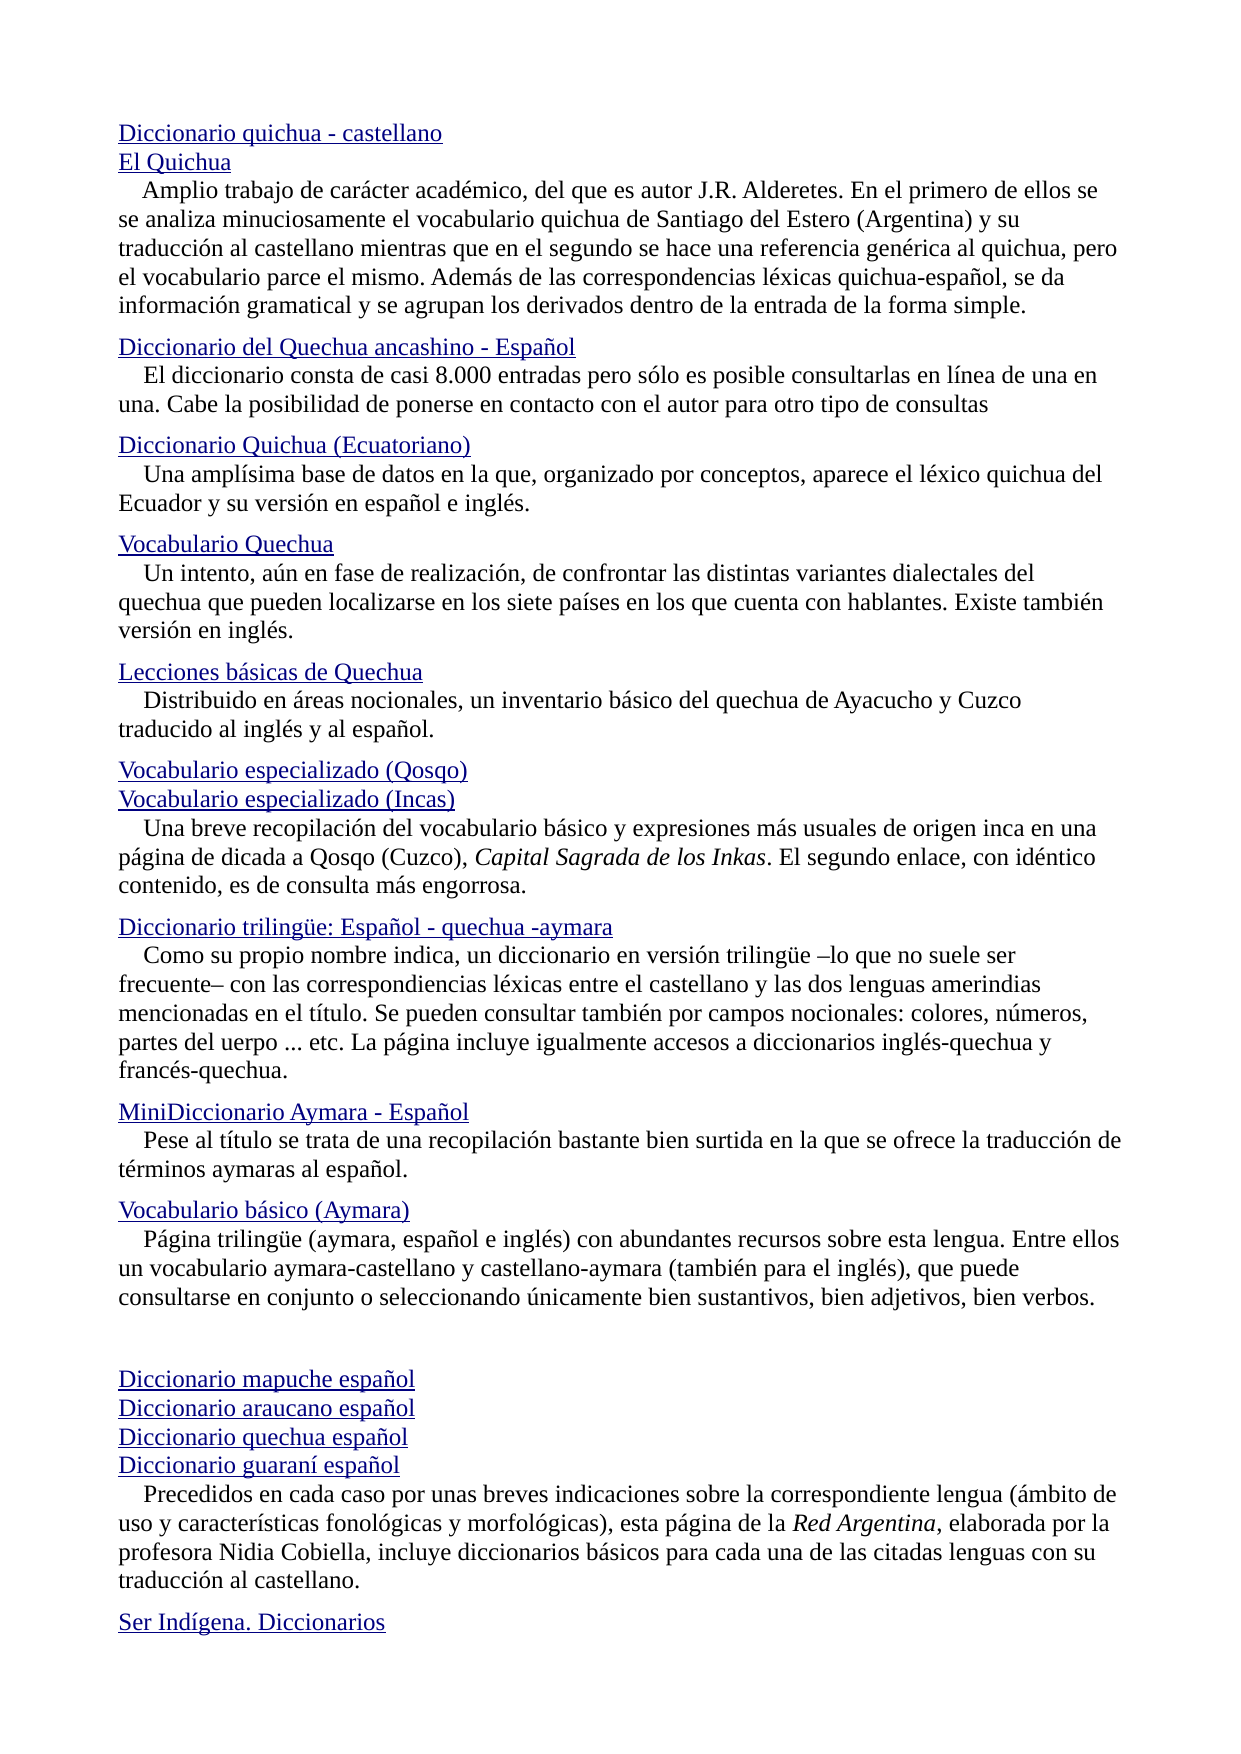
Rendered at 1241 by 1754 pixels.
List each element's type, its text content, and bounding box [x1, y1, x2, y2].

text Ser Indígena. Diccionarios [118, 1607, 1122, 1636]
text Diccionario trilingüe: Español - quechua -aymara Como su propio nombre indica, un diccionario en versión trilingüe –lo que no suele ser frecuente– con las correspondiencias léxicas entre el castellano y las dos lenguas amerindias mencionadas en el título. Se pueden consultar también por campos nocionales: colores, números, partes del uerpo ... etc. La página incluye igualmente accesos a diccionarios inglés-quechua y francés-quechua. [118, 912, 1122, 1084]
text Diccionario Quichua (Ecuatoriano) Una amplísima base de datos en la que, organizado por conceptos, aparece el léxico quichua del Ecuador y su versión en español e inglés. [118, 431, 1122, 517]
text Vocabulario Quechua Un intento, aún en fase de realización, de confrontar las distintas variantes dialectales del quechua que pueden localizarse en los siete países en los que cuenta con hablantes. Existe también versión en inglés. [118, 529, 1122, 644]
text Diccionario quichua - castellano El Quichua Amplio trabajo de carácter académico, del que es autor J.R. Alderetes. En el primero de ellos se se analiza minuciosamente el vocabulario quichua de Santiago del Estero (Argentina) y su traducción al castellano mientras que en el segundo se hace una referencia genérica al quichua, pero el vocabulario parce el mismo. Además de las correspondencias léxicas quichua-español, se da información gramatical y se agrupan los derivados dentro de la entrada de la forma simple. [118, 118, 1122, 319]
text MiniDiccionario Aymara - Español Pese al título se trata de una recopilación bastante bien surtida en la que se ofrece la traducción de términos aymaras al español. [118, 1097, 1122, 1183]
text Vocabulario especializado (Qosqo) Vocabulario especializado (Incas) Una breve recopilación del vocabulario básico y expresiones más usuales de origen inca en una página de dicada a Qosqo (Cuzco), Capital Sagrada de los Inkas. El segundo enlace, con idéntico contenido, es de consulta más engorrosa. [118, 756, 1122, 899]
text Lecciones básicas de Quechua Distribuido en áreas nocionales, un inventario básico del quechua de Ayacucho y Cuzco traducido al inglés y al español. [118, 657, 1122, 743]
text Diccionario mapuche español Diccionario araucano español Diccionario quechua español Diccionario guaraní español Precedidos en cada caso por unas breves indicaciones sobre la correspondiente lengua (ámbito de uso y características fonológicas y morfológicas), esta página de la Red Argentina, elaborada por la profesora Nidia Cobiella, incluye diccionarios básicos para cada una de las citadas lenguas con su traducción al castellano. [118, 1364, 1122, 1594]
text Diccionario del Quechua ancashino - Español El diccionario consta de casi 8.000 entradas pero sólo es posible consultarlas en línea de una en una. Cabe la posibilidad de ponerse en contacto con el autor para otro tipo de consultas [118, 332, 1122, 418]
text Vocabulario básico (Aymara) Página trilingüe (aymara, español e inglés) con abundantes recursos sobre esta lengua. Entre ellos un vocabulario aymara-castellano y castellano-aymara (también para el inglés), que puede consultarse en conjunto o seleccionando únicamente bien sustantivos, bien adjetivos, bien verbos. [118, 1196, 1122, 1311]
